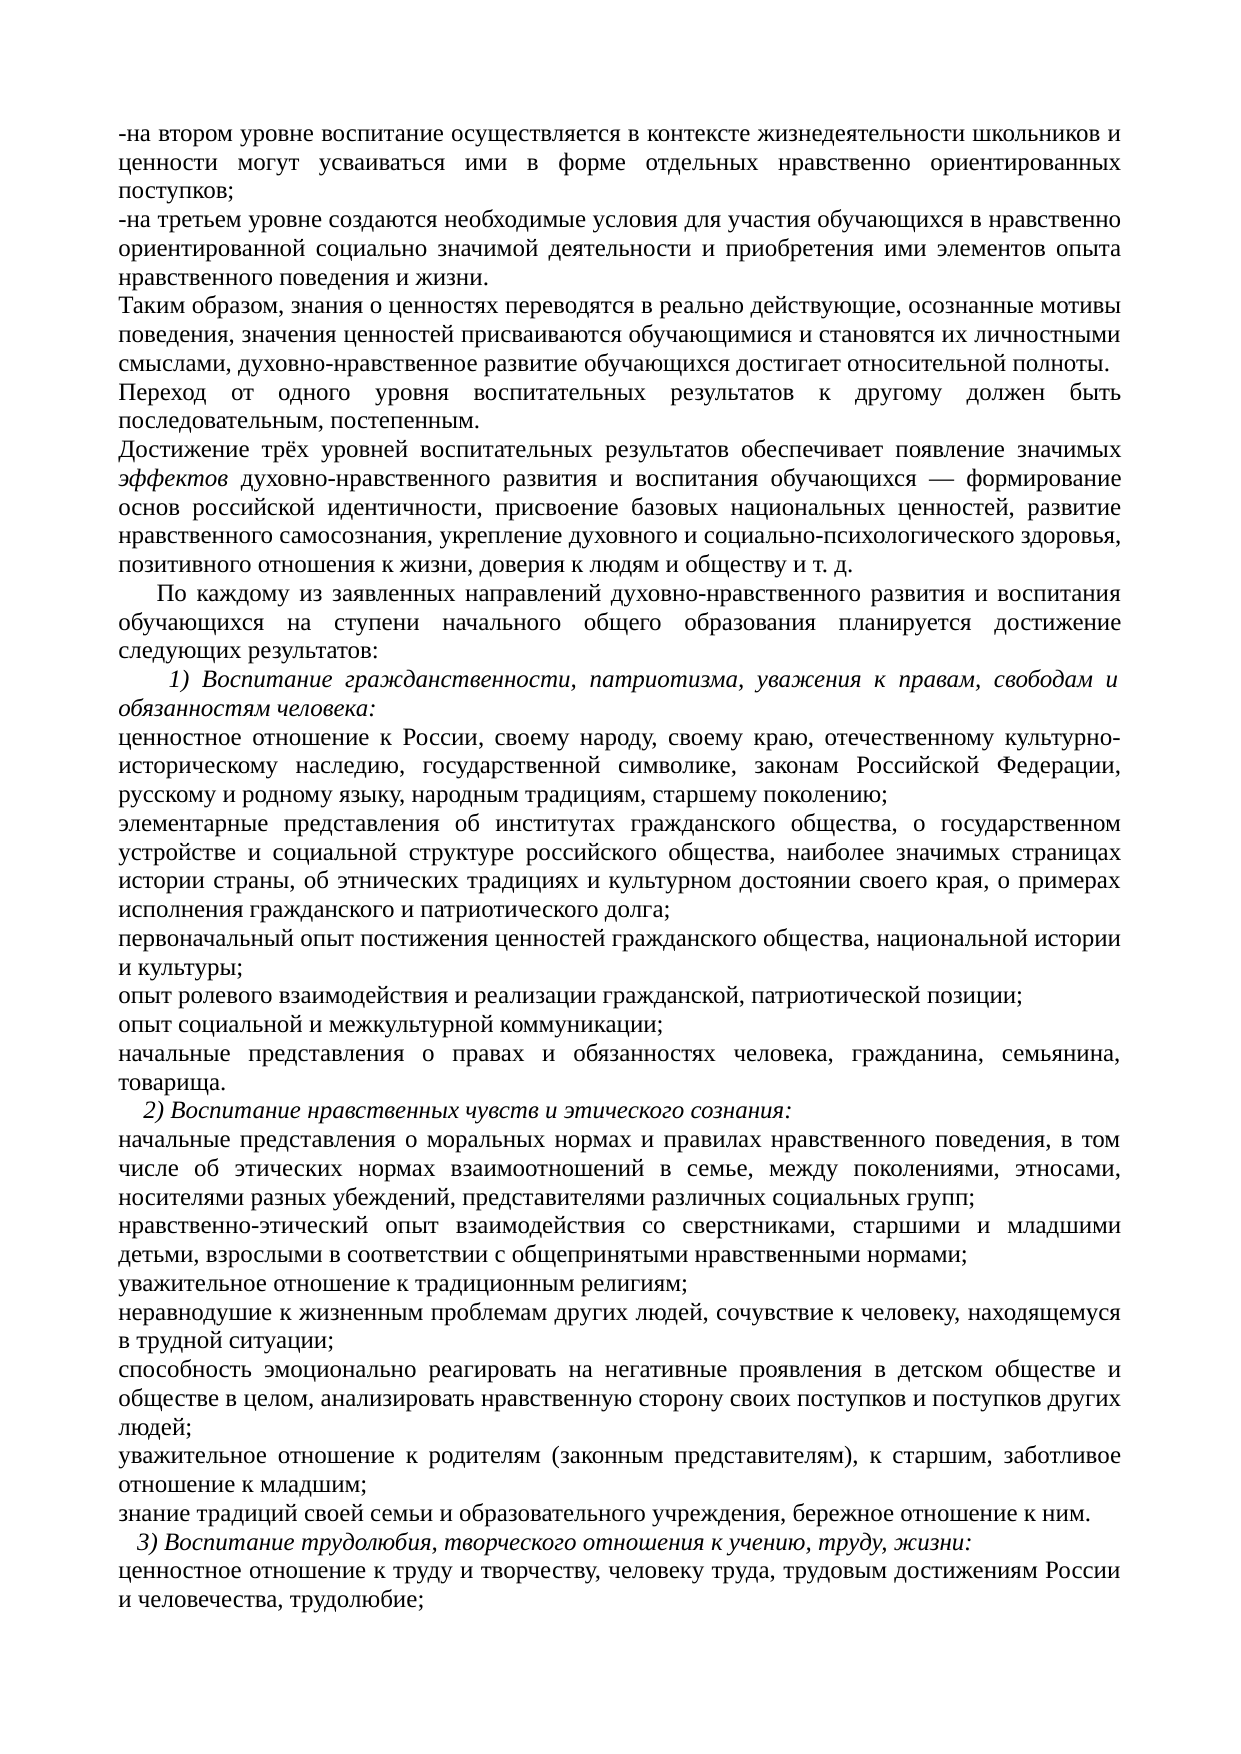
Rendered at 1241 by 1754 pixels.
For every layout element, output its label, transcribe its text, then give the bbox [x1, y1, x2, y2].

text начальные представления о правах и обязанностях человека, гражданина, семьянина, товарища. [118, 1038, 1122, 1096]
text уважительное отношение к традиционным религиям; [118, 1268, 1122, 1297]
text По каждому из заявленных направлений духовно-нравственного развития и воспитания обучающихся на ступени начального общего образования планируется достижение следующих результатов: [118, 578, 1122, 664]
text знание традиций своей семьи и образовательного учреждения, бережное отношение к ним. [118, 1498, 1122, 1527]
text нравственно-этический опыт взаимодействия со сверстниками, старшими и младшими детьми, взрослыми в соответствии с общепринятыми нравственными нормами; [118, 1211, 1122, 1268]
text Переход от одного уровня воспитательных результатов к другому должен быть последовательным, постепенным. [118, 377, 1122, 434]
text неравнодушие к жизненным проблемам других людей, сочувствие к человеку, находящемуся в трудной ситуации; [118, 1297, 1122, 1354]
text Таким образом, знания о ценностях переводятся в реально действующие, осознанные мотивы поведения, значения ценностей присваиваются обучающимися и становятся их личностными смыслами, духовно-нравственное развитие обучающихся достигает относительной полноты. [118, 291, 1122, 377]
text опыт ролевого взаимодействия и реализации гражданской, патриотической позиции; [118, 981, 1122, 1009]
text 3) Воспитание трудолюбия, творческого отношения к учению, труду, жизни: [118, 1527, 1122, 1556]
text 1) Воспитание гражданственности, патриотизма, уважения к правам, свободам и обязанностям человека: [118, 664, 1122, 722]
text первоначальный опыт постижения ценностей гражданского общества, национальной истории и культуры; [118, 923, 1122, 981]
text начальные представления о моральных нормах и правилах нравственного поведения, в том числе об этических нормах взаимоотношений в семье, между поколениями, этносами, носителями разных убеждений, представителями различных социальных групп; [118, 1124, 1122, 1211]
text опыт социальной и межкультурной коммуникации; [118, 1009, 1122, 1038]
text Достижение трёх уровней воспитательных результатов обеспечивает появление значимых эффектов духовно-нравственного развития и воспитания обучающихся — формирование основ российской идентичности, присвоение базовых национальных ценностей, развитие нравственного самосознания, укрепление духовного и социально-психологического здоровья, позитивного отношения к жизни, доверия к людям и обществу и т. д. [118, 434, 1122, 578]
text -на втором уровне воспитание осуществляется в контексте жизнедеятельности школьников и ценности могут усваиваться ими в форме отдельных нравственно ориентированных поступков; [118, 118, 1122, 204]
text ценностное отношение к России, своему народу, своему краю, отечественному культурно-историческому наследию, государственной символике, законам Российской Федерации, русскому и родному языку, народным традициям, старшему поколению; [118, 722, 1122, 808]
text ценностное отношение к труду и творчеству, человеку труда, трудовым достижениям России и человечества, трудолюбие; [118, 1556, 1122, 1613]
text элементарные представления об институтах гражданского общества, о государственном устройстве и социальной структуре российского общества, наиболее значимых страницах истории страны, об этнических традициях и культурном достоянии своего края, о примерах исполнения гражданского и патриотического долга; [118, 808, 1122, 923]
text способность эмоционально реагировать на негативные проявления в детском обществе и обществе в целом, анализировать нравственную сторону своих поступков и поступков других людей; [118, 1354, 1122, 1441]
text 2) Воспитание нравственных чувств и этического сознания: [118, 1096, 1122, 1124]
text -на третьем уровне создаются необходимые условия для участия обучающихся в нравственно ориентированной социально значимой деятельности и приобретения ими элементов опыта нравственного поведения и жизни. [118, 204, 1122, 291]
text уважительное отношение к родителям (законным представителям), к старшим, заботливое отношение к младшим; [118, 1441, 1122, 1498]
